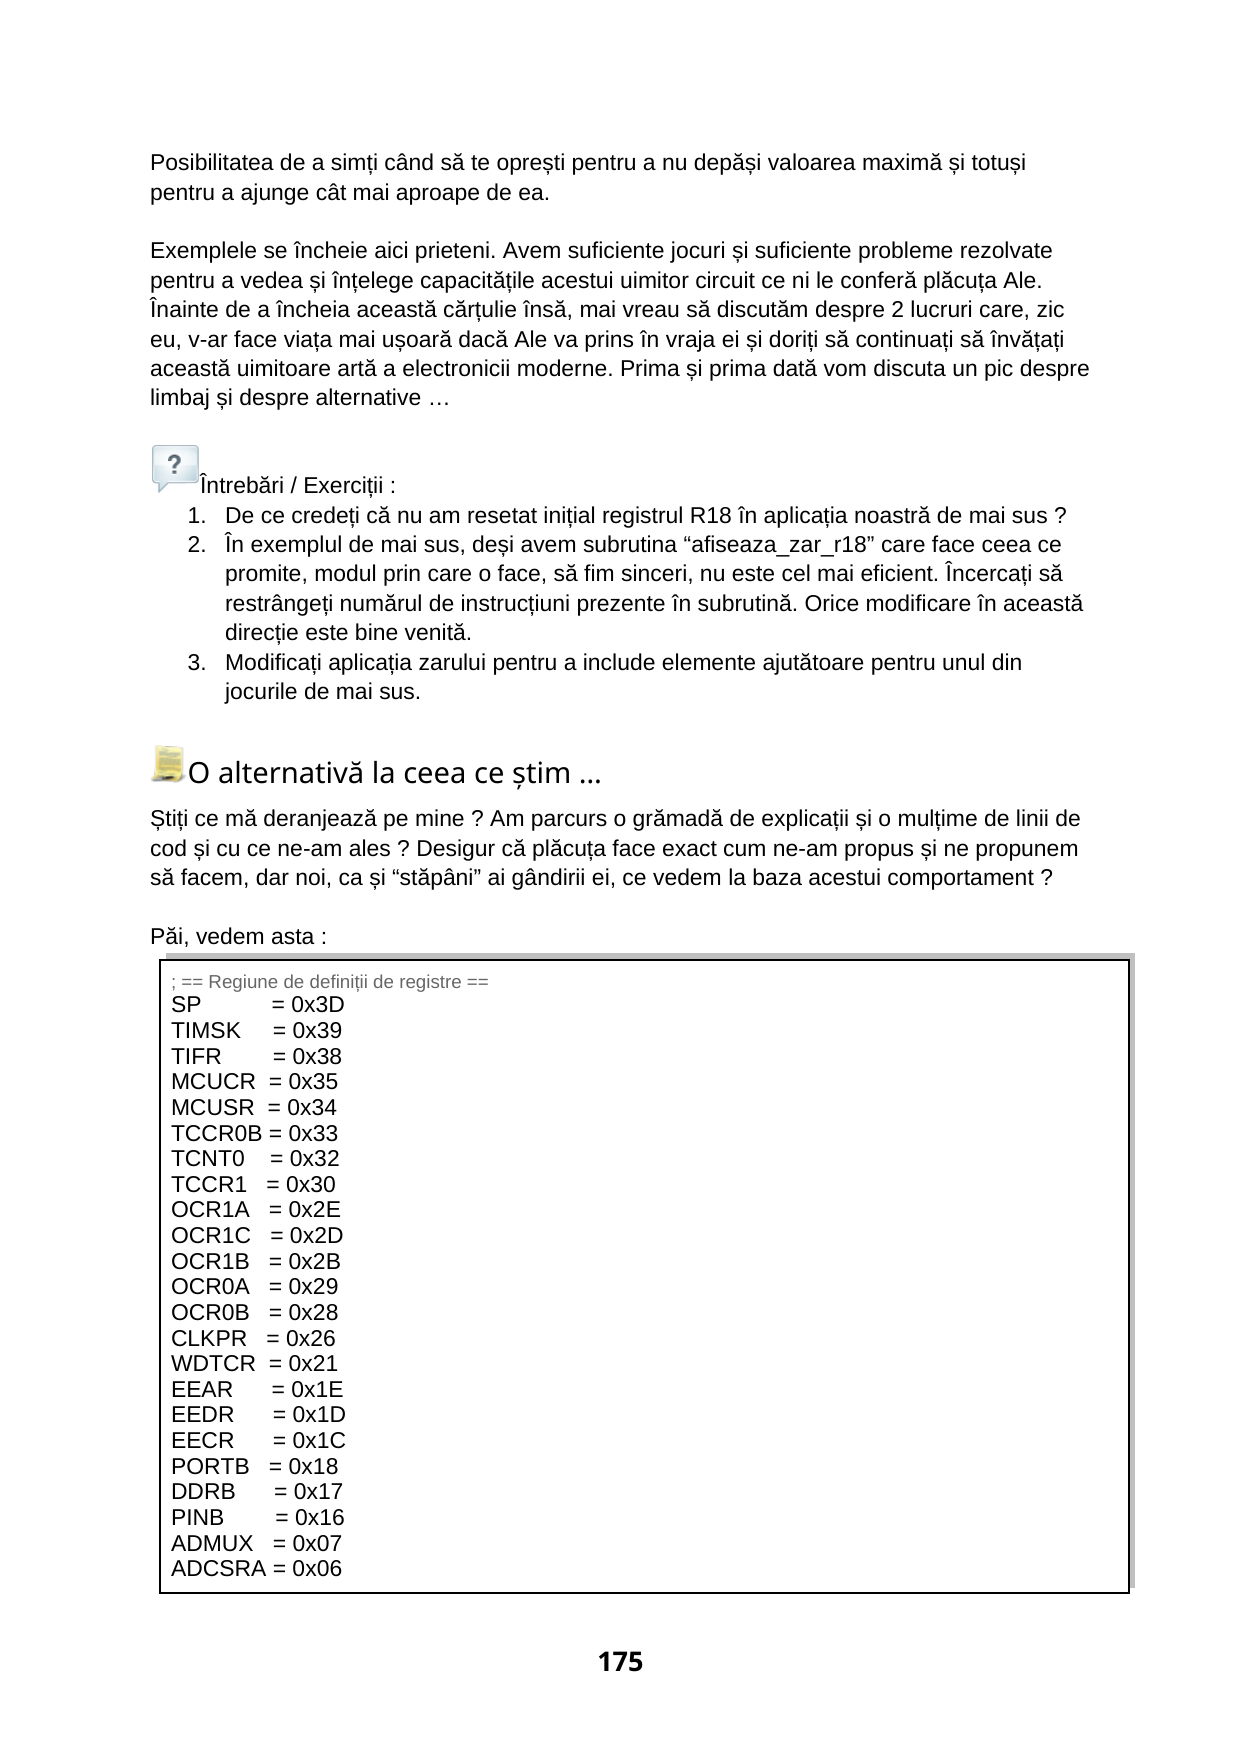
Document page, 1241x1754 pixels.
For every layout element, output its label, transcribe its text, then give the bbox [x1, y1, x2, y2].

table_header ; == Regiune de definiții de registre == SP = 0x3D TIMSK = 0x39 TIFR = 0x38 MCUCR = 0x35 MCUSR = 0x34 TCCR0B = 0x33 TCNT0 = 0x32 TCCR1 = 0x30 OCR1A = 0x2E OCR1C = 0x2D OCR1B = 0x2B OCR0A = 0x29 OCR0B = 0x28 CLKPR = 0x26 WDTCR = 0x21 EEAR = 0x1E EEDR = 0x1D EECR = 0x1C PORTB = 0x18 DDRB = 0x17 PINB = 0x16 ADMUX = 0x07 ADCSRA = 0x06 [161, 961, 1128, 1592]
list De ce credeți că nu am resetat inițial registrul R18 în aplicația noastră de mai sus ? [187, 502, 1091, 528]
list Modificați aplicația zarului pentru a include elemente ajutătoare pentru unul din jocurile de mai sus. [187, 649, 1091, 704]
picture [150, 443, 200, 494]
list În exemplul de mai sus, deși avem subrutina “afiseaza_zar_r18” care face ceea ce promite, modul prin care o face, să fim sinceri, nu este cel mai eficient. Încercați să restrângeți numărul de instrucțiuni prezente în subrutină. Orice modificare în această direcție este bine venită. [187, 532, 1091, 646]
text Posibilitatea de a simți când să te oprești pentru a nu depăși valoarea maximă și totuși pentru a ajunge cât mai aproape de ea. [150, 150, 1091, 205]
text Întrebări / Exerciții : [150, 469, 1091, 499]
text Exemplele se încheie aici prieteni. Avem suficiente jocuri și suficiente probleme rezolvate pentru a vedea și înțelege capacitățile acestui uimitor circuit ce ni le conferă plăcuța Ale. Înainte de a încheia această cărțulie însă, mai vreau să discutăm despre 2 lucruri care, zic eu, v-ar face viața mai ușoară dacă Ale va prins în vraja ei și doriți să continuați să învățați această uimitoare artă a electronicii moderne. Prima și prima dată vom discuta un pic despre limbaj și despre alternative … [150, 238, 1091, 411]
picture [150, 745, 188, 783]
text Știți ce mă deranjează pe mine ? Am parcurs o grămadă de explicații și o mulțime de linii de cod și cu ce ne-am ales ? Desigur că plăcuța face exact cum ne-am propus și ne propunem să facem, dar noi, ca și “stăpâni” ai gândirii ei, ce vedem la baza acestui comportament ? [150, 806, 1091, 890]
subtitle O alternativă la ceea ce știm … [150, 746, 1091, 792]
text Păi, vedem asta : [150, 923, 1091, 949]
